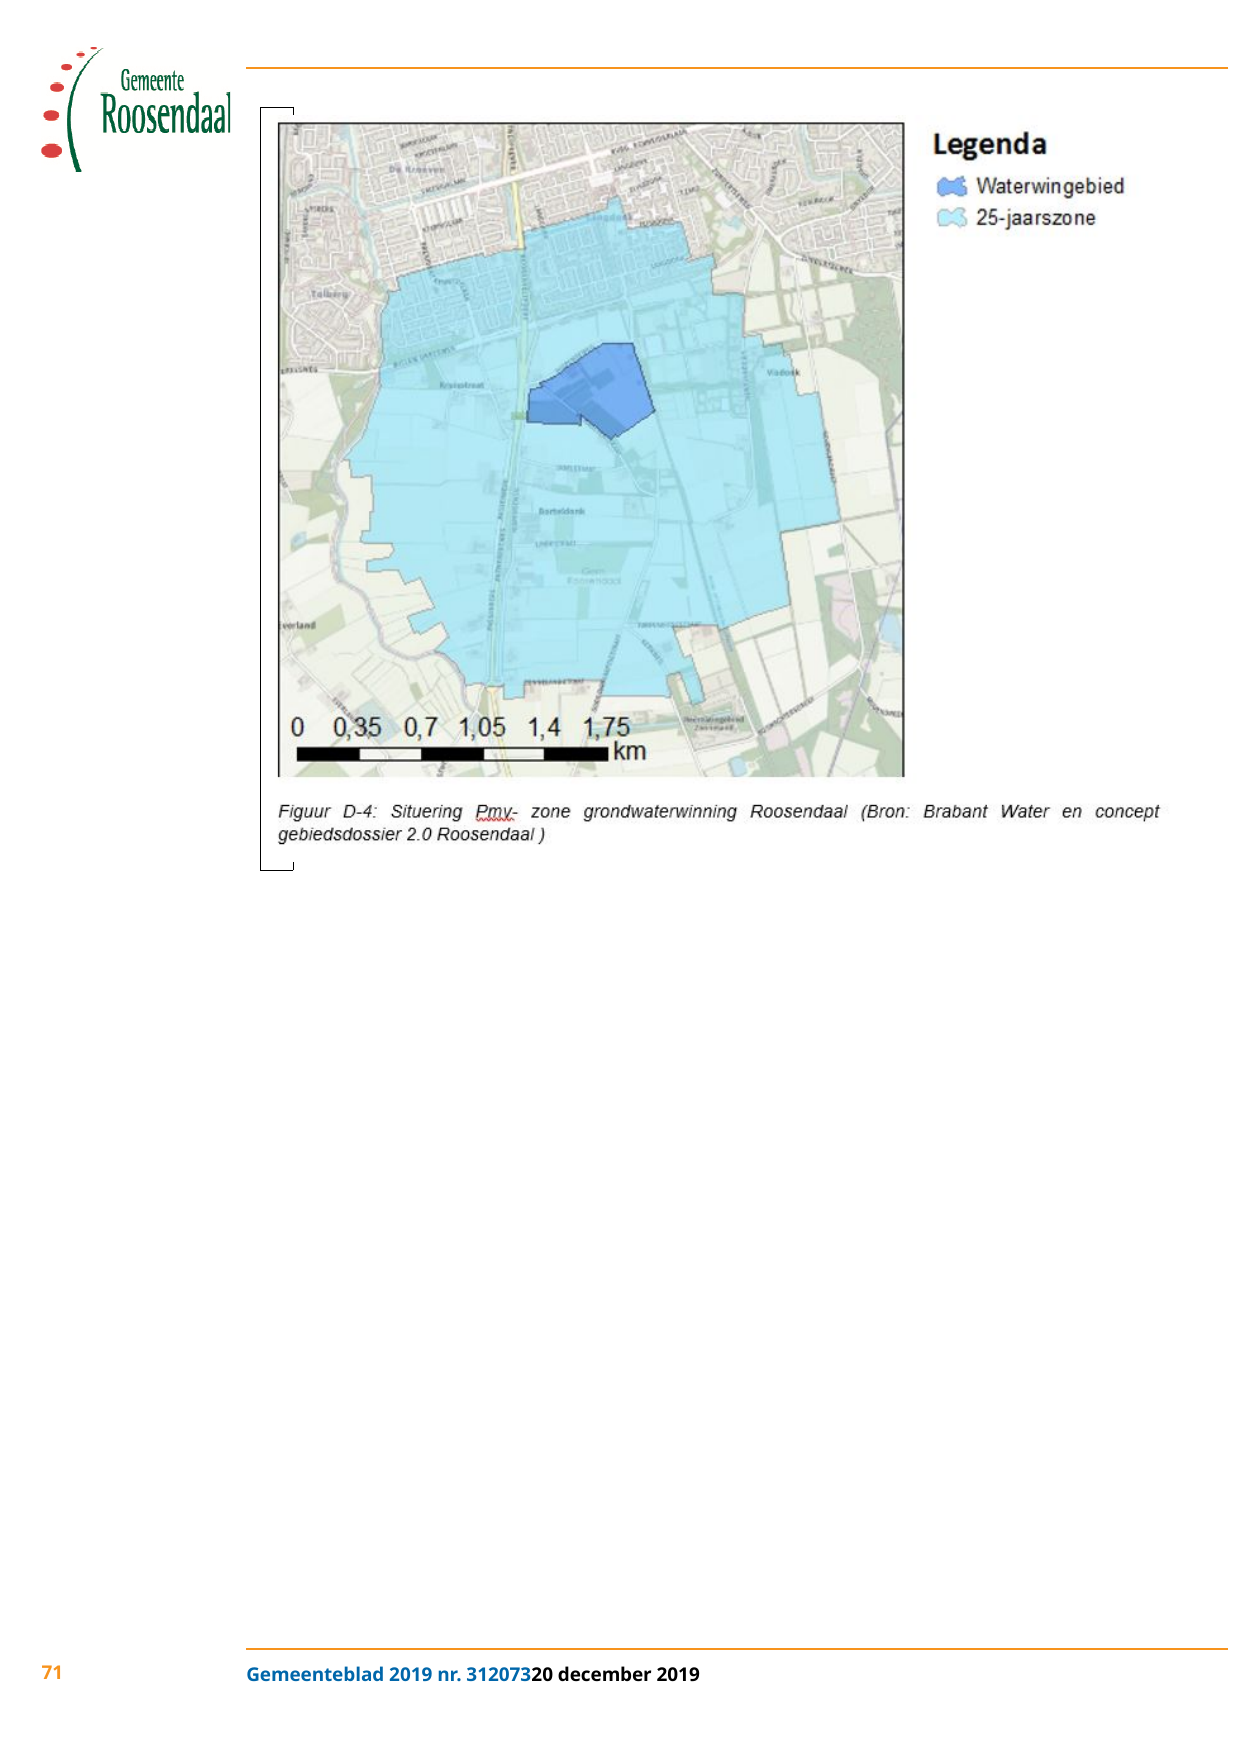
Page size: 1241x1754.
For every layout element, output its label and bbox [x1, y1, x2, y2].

picture [268, 115, 1173, 862]
picture [41, 47, 231, 172]
